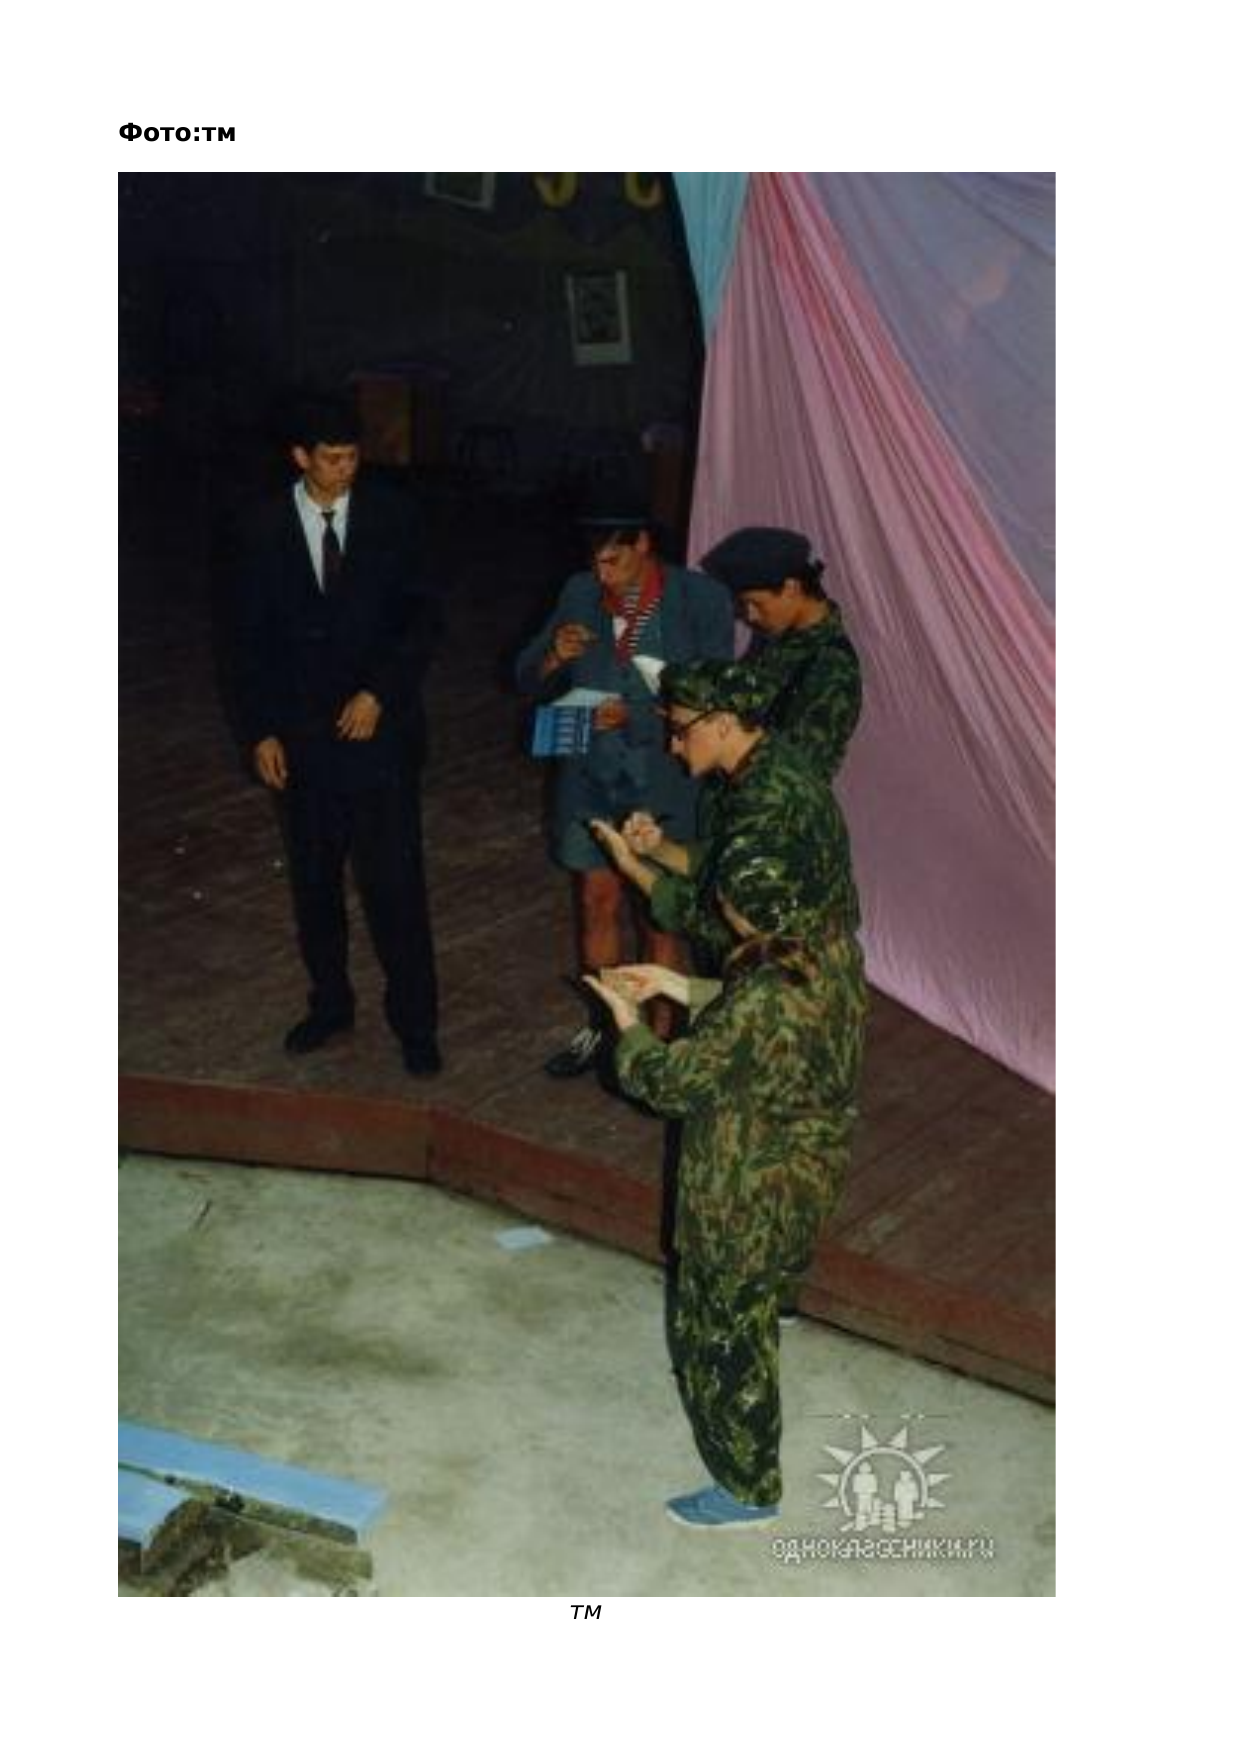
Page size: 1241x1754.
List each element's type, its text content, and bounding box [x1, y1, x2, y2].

subtitle Фото:тм [118, 118, 1122, 147]
picture [118, 172, 1056, 1597]
text тм [118, 1597, 1056, 1626]
